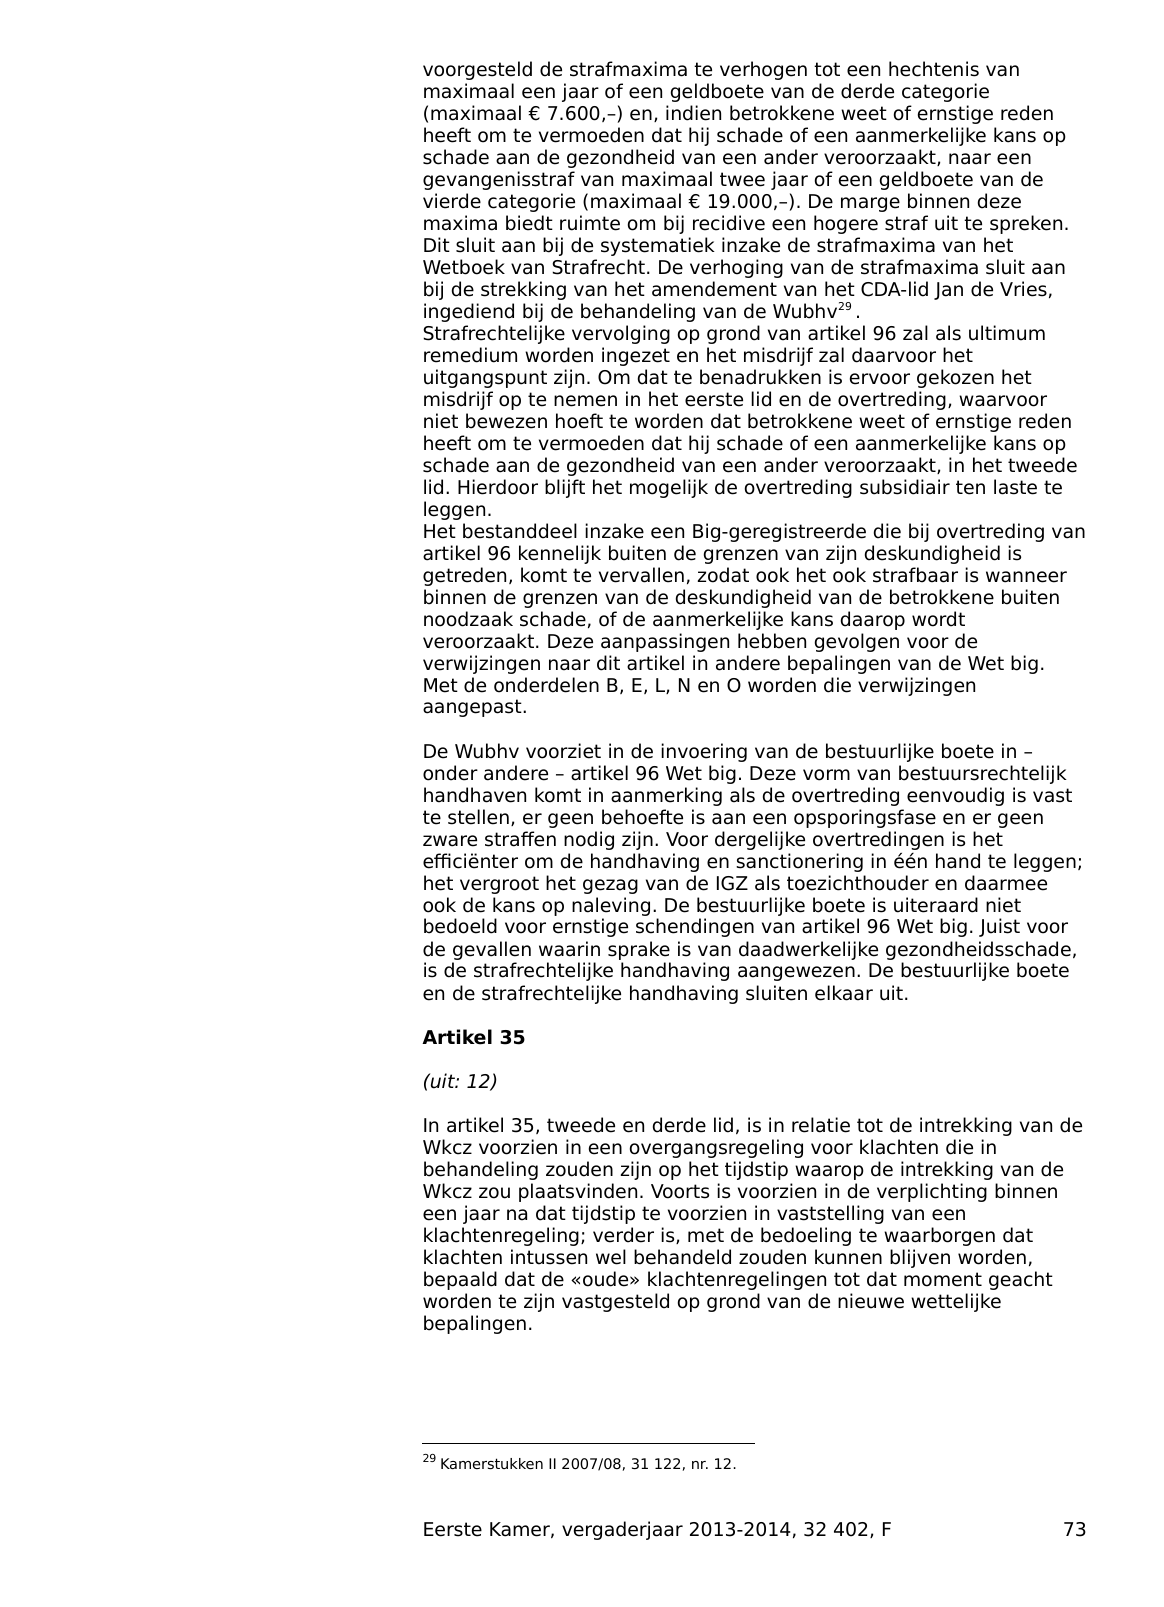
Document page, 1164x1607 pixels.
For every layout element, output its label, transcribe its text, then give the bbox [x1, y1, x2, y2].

subtitle Artikel 35 [422, 1027, 1087, 1048]
text In artikel 35, tweede en derde lid, is in relatie tot de intrekking van de Wkcz voorzien in een overgangsregeling voor klachten die in behandeling zouden zijn op het tijdstip waarop de intrekking van de Wkcz zou plaatsvinden. Voorts is voorzien in de verplichting binnen een jaar na dat tijdstip te voorzien in vaststelling van een klachtenregeling; verder is, met de bedoeling te waarborgen dat klachten intussen wel behandeld zouden kunnen blijven worden, bepaald dat de «oude» klachtenregelingen tot dat moment geacht worden te zijn vastgesteld op grond van de nieuwe wettelijke bepalingen. [422, 1115, 1087, 1335]
text voorgesteld de strafmaxima te verhogen tot een hechtenis van maximaal een jaar of een geldboete van de derde categorie (maximaal € 7.600,–) en, indien betrokkene weet of ernstige reden heeft om te vermoeden dat hij schade of een aanmerkelijke kans op schade aan de gezondheid van een ander veroorzaakt, naar een gevangenisstraf van maximaal twee jaar of een geldboete van de vierde categorie (maximaal € 19.000,–). De marge binnen deze maxima biedt ruimte om bij recidive een hogere straf uit te spreken. Dit sluit aan bij de systematiek inzake de strafmaxima van het Wetboek van Strafrecht. De verhoging van de strafmaxima sluit aan bij de strekking van het amendement van het CDA-lid Jan de Vries, ingediend bij de behandeling van de Wubhv. [422, 59, 1087, 323]
subtitle (uit: 12) [422, 1071, 1087, 1093]
text Kamerstukken II 2007/08, 31 122, nr. 12. [422, 1452, 1087, 1474]
text Strafrechtelijke vervolging op grond van artikel 96 zal als ultimum remedium worden ingezet en het misdrijf zal daarvoor het uitgangspunt zijn. Om dat te benadrukken is ervoor gekozen het misdrijf op te nemen in het eerste lid en de overtreding, waarvoor niet bewezen hoeft te worden dat betrokkene weet of ernstige reden heeft om te vermoeden dat hij schade of een aanmerkelijke kans op schade aan de gezondheid van een ander veroorzaakt, in het tweede lid. Hierdoor blijft het mogelijk de overtreding subsidiair ten laste te leggen. [422, 323, 1087, 521]
text Het bestanddeel inzake een Big-geregistreerde die bij overtreding van artikel 96 kennelijk buiten de grenzen van zijn deskundigheid is getreden, komt te vervallen, zodat ook het ook strafbaar is wanneer binnen de grenzen van de deskundigheid van de betrokkene buiten noodzaak schade, of de aanmerkelijke kans daarop wordt veroorzaakt. Deze aanpassingen hebben gevolgen voor de verwijzingen naar dit artikel in andere bepalingen van de Wet big. Met de onderdelen B, E, L, N en O worden die verwijzingen aangepast. [422, 521, 1087, 718]
text De Wubhv voorziet in de invoering van de bestuurlijke boete in – onder andere – artikel 96 Wet big. Deze vorm van bestuursrechtelijk handhaven komt in aanmerking als de overtreding eenvoudig is vast te stellen, er geen behoefte is aan een opsporingsfase en er geen zware straffen nodig zijn. Voor dergelijke overtredingen is het efficiënter om de handhaving en sanctionering in één hand te leggen; het vergroot het gezag van de IGZ als toezichthouder en daarmee ook de kans op naleving. De bestuurlijke boete is uiteraard niet bedoeld voor ernstige schendingen van artikel 96 Wet big. Juist voor de gevallen waarin sprake is van daadwerkelijke gezondheidsschade, is de strafrechtelijke handhaving aangewezen. De bestuurlijke boete en de strafrechtelijke handhaving sluiten elkaar uit. [422, 741, 1087, 1004]
